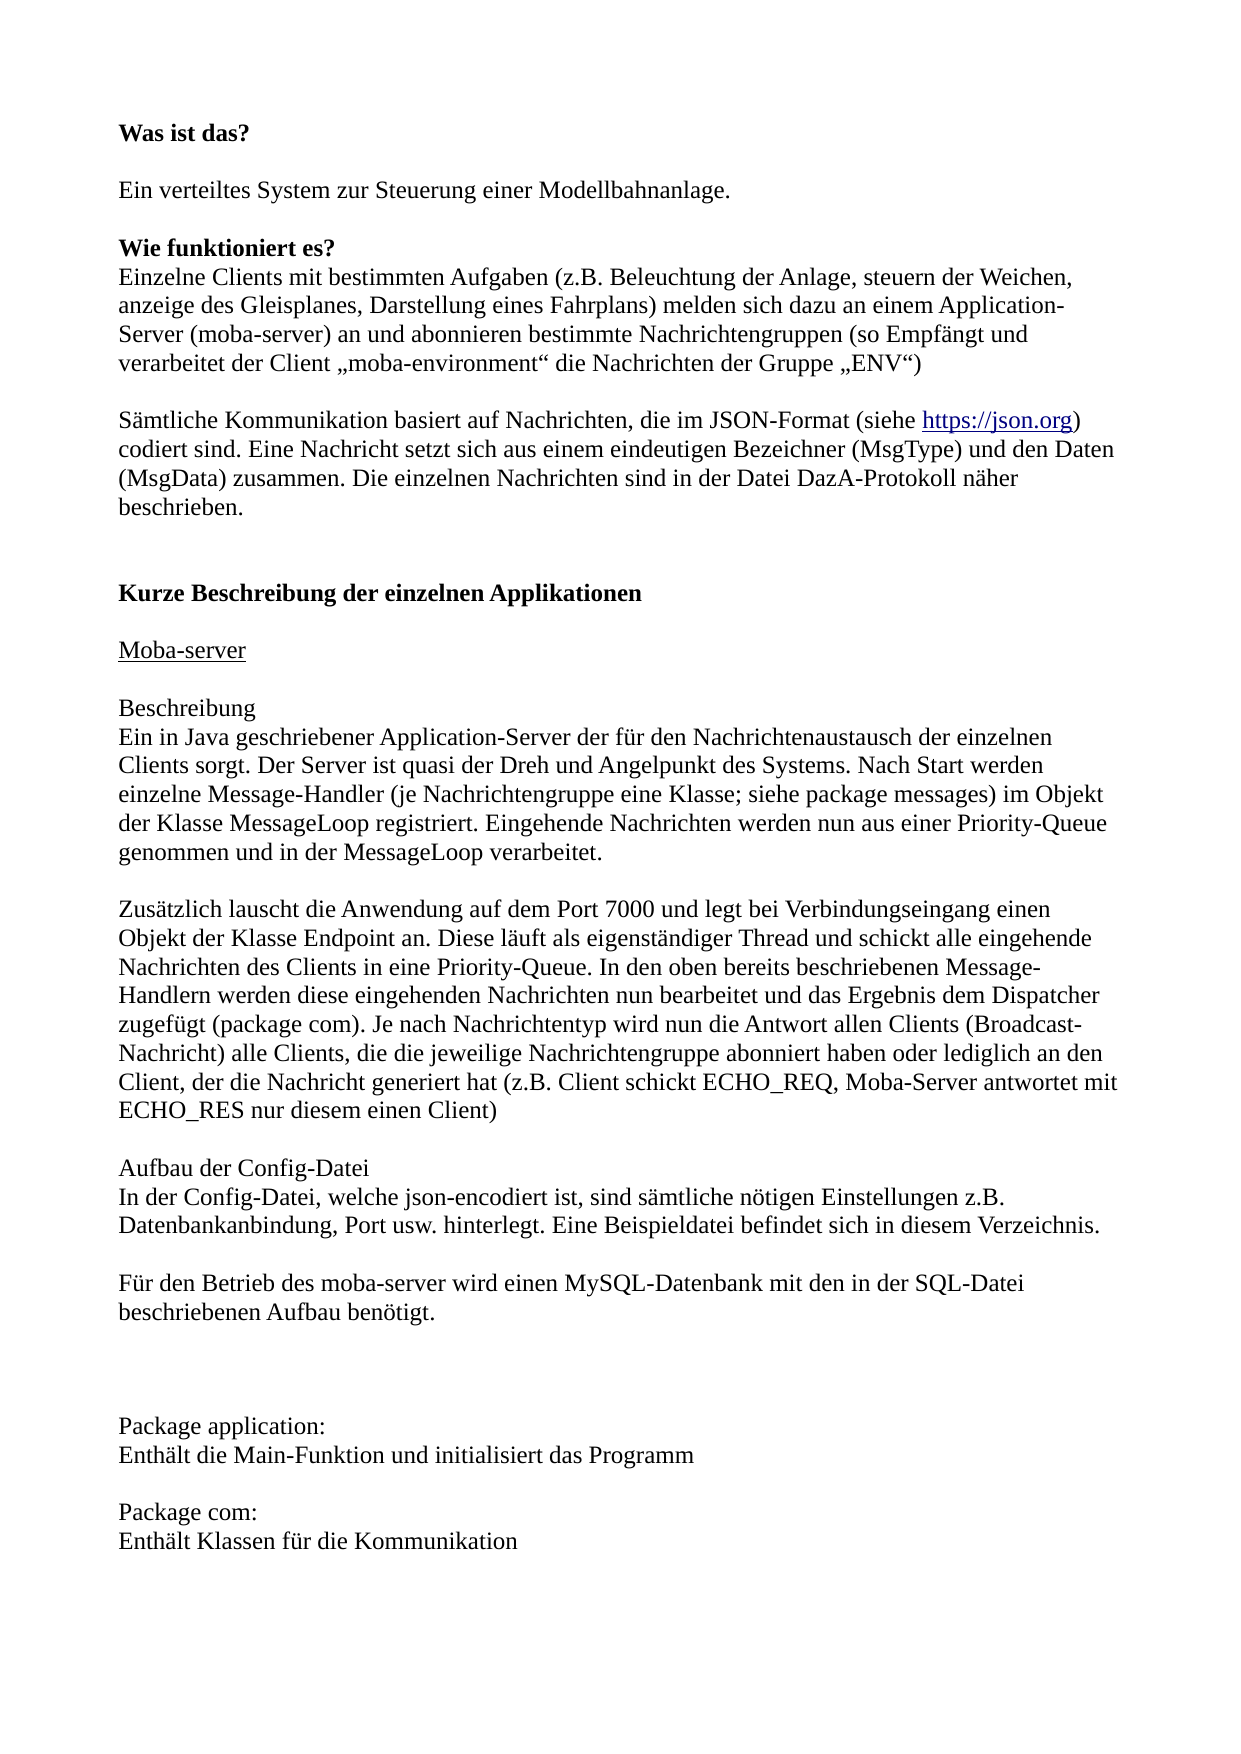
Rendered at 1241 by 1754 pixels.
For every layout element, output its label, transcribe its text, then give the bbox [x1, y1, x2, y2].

text Sämtliche Kommunikation basiert auf Nachrichten, die im JSON-Format (siehe https://json.org) codiert sind. Eine Nachricht setzt sich aus einem eindeutigen Bezeichner (MsgType) und den Daten (MsgData) zusammen. Die einzelnen Nachrichten sind in der Datei DazA-Protokoll näher beschrieben. [118, 406, 1122, 521]
text Kurze Beschreibung der einzelnen Applikationen [118, 578, 1122, 607]
text Ein in Java geschriebener Application-Server der für den Nachrichtenaustausch der einzelnen Clients sorgt. Der Server ist quasi der Dreh und Angelpunkt des Systems. Nach Start werden einzelne Message-Handler (je Nachrichtengruppe eine Klasse; siehe package messages) im Objekt der Klasse MessageLoop registriert. Eingehende Nachrichten werden nun aus einer Priority-Queue genommen und in der MessageLoop verarbeitet. [118, 722, 1122, 866]
text Einzelne Clients mit bestimmten Aufgaben (z.B. Beleuchtung der Anlage, steuern der Weichen, anzeige des Gleisplanes, Darstellung eines Fahrplans) melden sich dazu an einem Application-Server (moba-server) an und abonnieren bestimmte Nachrichtengruppen (so Empfängt und verarbeitet der Client „moba-environment“ die Nachrichten der Gruppe „ENV“) [118, 262, 1122, 377]
text Package com: [118, 1497, 1122, 1526]
text In der Config-Datei, welche json-encodiert ist, sind sämtliche nötigen Einstellungen z.B. Datenbankanbindung, Port usw. hinterlegt. Eine Beispieldatei befindet sich in diesem Verzeichnis. [118, 1182, 1122, 1239]
text Aufbau der Config-Datei [118, 1153, 1122, 1182]
text Moba-server [118, 636, 1122, 664]
text Beschreibung [118, 693, 1122, 722]
text Enthält Klassen für die Kommunikation [118, 1526, 1122, 1555]
text Für den Betrieb des moba-server wird einen MySQL-Datenbank mit den in der SQL-Datei beschriebenen Aufbau benötigt. [118, 1268, 1122, 1326]
text Ein verteiltes System zur Steuerung einer Modellbahnanlage. [118, 176, 1122, 204]
text Was ist das? [118, 118, 1122, 147]
text Wie funktioniert es? [118, 233, 1122, 262]
text Zusätzlich lauscht die Anwendung auf dem Port 7000 und legt bei Verbindungseingang einen Objekt der Klasse Endpoint an. Diese läuft als eigenständiger Thread und schickt alle eingehende Nachrichten des Clients in eine Priority-Queue. In den oben bereits beschriebenen Message-Handlern werden diese eingehenden Nachrichten nun bearbeitet und das Ergebnis dem Dispatcher zugefügt (package com). Je nach Nachrichtentyp wird nun die Antwort allen Clients (Broadcast-Nachricht) alle Clients, die die jeweilige Nachrichtengruppe abonniert haben oder lediglich an den Client, der die Nachricht generiert hat (z.B. Client schickt ECHO_REQ, Moba-Server antwortet mit ECHO_RES nur diesem einen Client) [118, 894, 1122, 1124]
text Package application: [118, 1411, 1122, 1440]
text Enthält die Main-Funktion und initialisiert das Programm [118, 1440, 1122, 1468]
